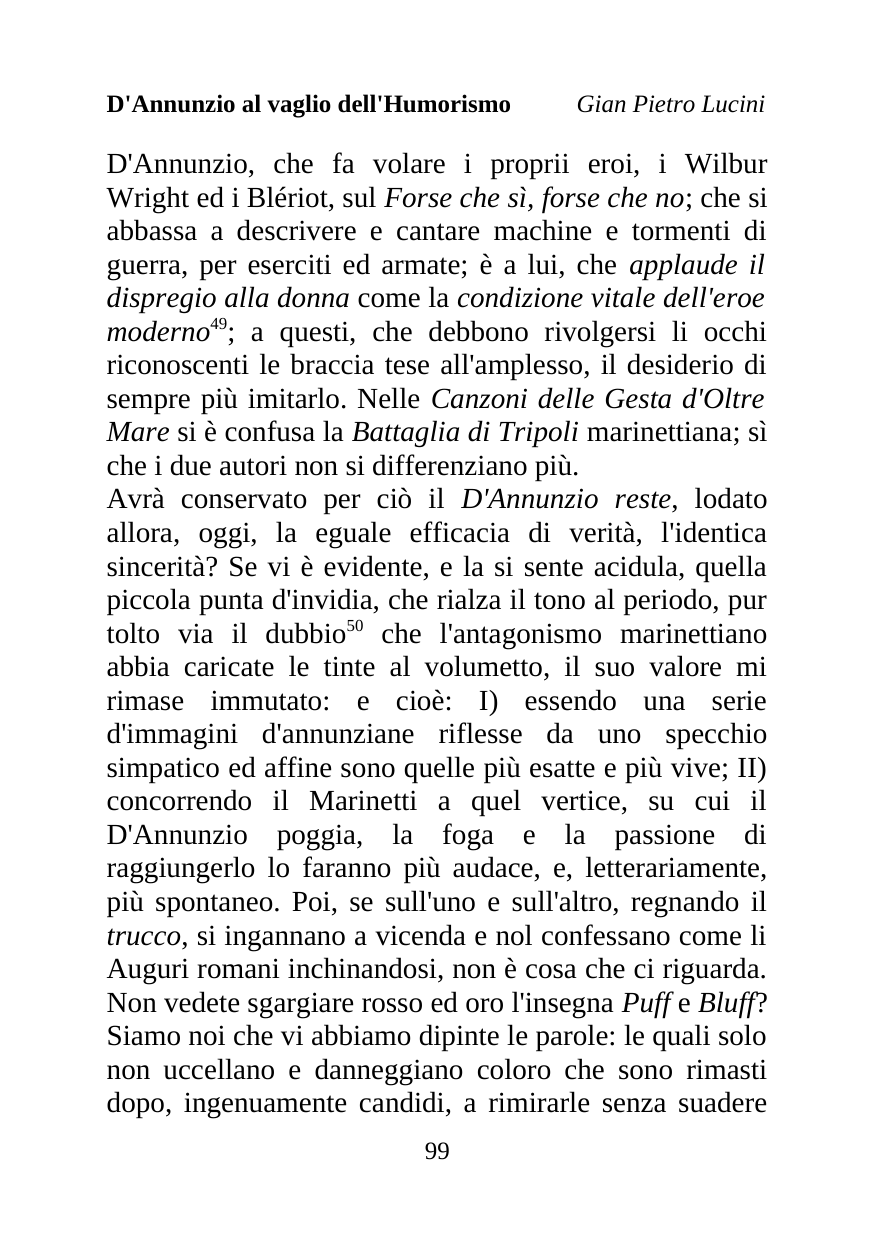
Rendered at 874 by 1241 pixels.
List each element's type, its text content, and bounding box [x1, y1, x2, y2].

text Avrà conservato per ciò il D'Annunzio reste, lodato allora, oggi, la eguale efficacia di verità, l'identica sincerità? Se vi è evidente, e la si sente acidula, quella piccola punta d'invidia, che rialza il tono al periodo, pur tolto via il dubbio che l'antagonismo marinettiano abbia caricate le tinte al volumetto, il suo valore mi rimase immutato: e cioè: I) essendo una serie d'immagini d'annunziane riflesse da uno specchio simpatico ed affine sono quelle più esatte e più vive; II) concorrendo il Marinetti a quel vertice, su cui il D'Annunzio poggia, la foga e la passione di raggiungerlo lo faranno più audace, e, letterariamente, più spontaneo. Poi, se sull'uno e sull'altro, regnando il trucco, si ingannano a vicenda e nol confessano come li Auguri romani inchinandosi, non è cosa che ci riguarda. Non vedete sgargiare rosso ed oro l'insegna Puff e Bluff? Siamo noi che vi abbiamo dipinte le parole: le quali solo non uccellano e danneggiano coloro che sono rimasti dopo, ingenuamente candidi, a rimirarle senza suadere [106, 482, 768, 1119]
text D'Annunzio, che fa volare i proprii eroi, i Wilbur Wright ed i Blériot, sul Forse che sì, forse che no; che si abbassa a descrivere e cantare machine e tormenti di guerra, per eserciti ed armate; è a lui, che applaude il dispregio alla donna come la condizione vitale dell'eroe moderno; a questi, che debbono rivolgersi li occhi riconoscenti le braccia tese all'amplesso, il desiderio di sempre più imitarlo. Nelle Canzoni delle Gesta d'Oltre Mare si è confusa la Battaglia di Tripoli marinettiana; sì che i due autori non si differenziano più. [106, 146, 768, 482]
